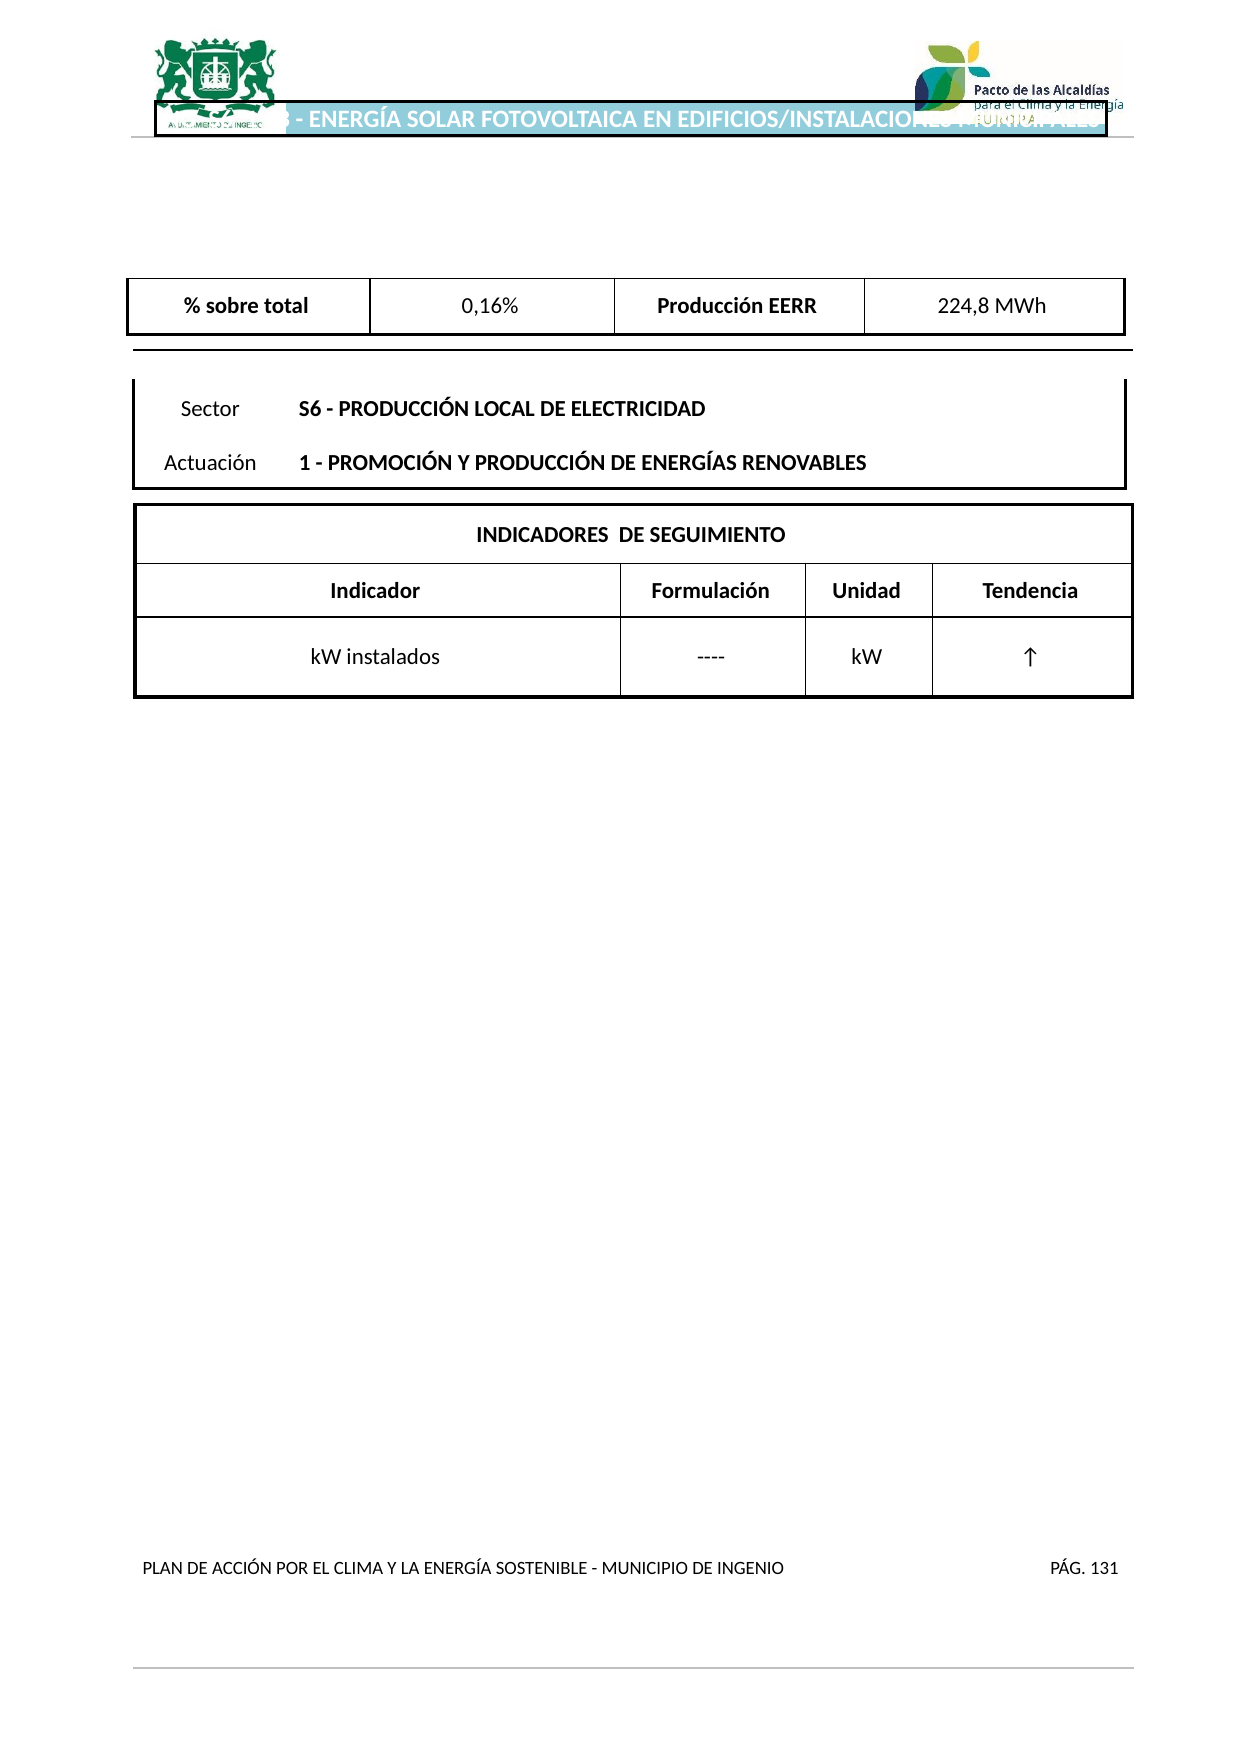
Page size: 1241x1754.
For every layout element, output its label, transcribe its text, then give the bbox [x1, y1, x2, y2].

table_cell 224,8 MWh [865, 279, 1123, 332]
table_cell Tendencia [933, 564, 1131, 616]
table_cell Producción EERR [615, 279, 864, 332]
table_cell 0,16% [371, 279, 614, 332]
table_cell ---- [621, 618, 805, 695]
table_cell Unidad [806, 564, 932, 616]
table_cell % sobre total [129, 279, 369, 332]
table_header [933, 506, 1131, 562]
table_cell kW instalados [137, 618, 620, 695]
table_header INDICADORES [137, 506, 621, 562]
table_cell Formulación [621, 564, 805, 616]
table_cell kW [806, 618, 932, 695]
table_header Sector [135, 379, 299, 437]
table_cell 1 - PROMOCIÓN Y PRODUCCIÓN DE ENERGÍAS RENOVABLES [299, 437, 1124, 487]
table_header S6 - PRODUCCIÓN LOCAL DE ELECTRICIDAD [299, 379, 1124, 437]
table_header [806, 506, 932, 562]
table_cell Actuación [135, 437, 299, 487]
table_cell Indicador [137, 564, 620, 616]
table_header DE SEGUIMIENTO [621, 506, 806, 562]
table_cell ↑ [933, 618, 1131, 695]
